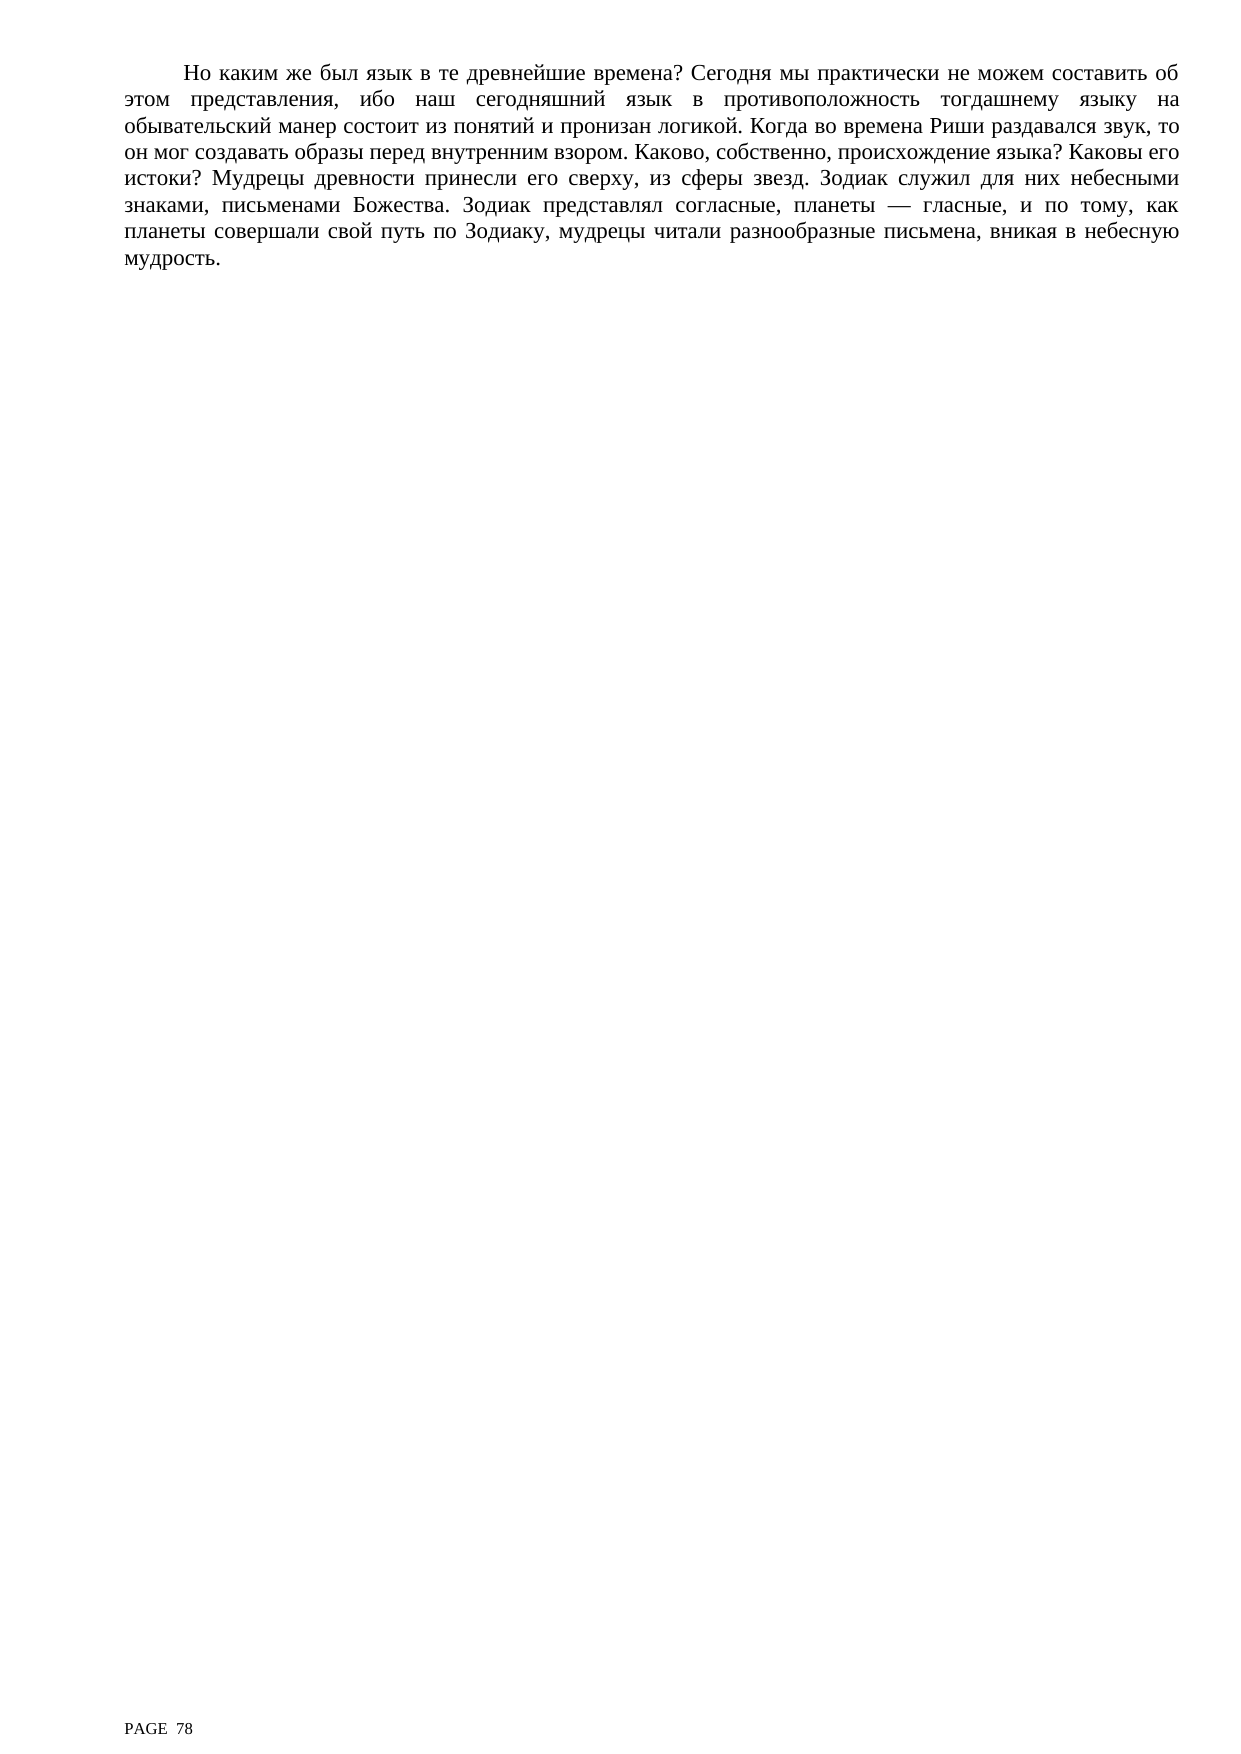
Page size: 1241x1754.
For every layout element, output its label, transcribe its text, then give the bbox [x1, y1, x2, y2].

text Но каким же был язык в те древнейшие времена? Сегодня мы практически не можем составить об этом представления, ибо наш сегодняшний язык в противоположность тогдашнему языку на обывательский манер состоит из понятий и пронизан логикой. Когда во времена Риши раздавался звук, то он мог создавать образы перед внутренним взором. Каково, собственно, происхождение языка? Каковы его истоки? Мудрецы древности принесли его сверху, из сферы звезд. Зодиак служил для них небесными знаками, письменами Божества. Зодиак представлял согласные, планеты — гласные, и по тому, как планеты совершали свой путь по Зодиаку, мудрецы читали разнообразные письмена, вникая в небесную мудрость. [124, 59, 1181, 270]
